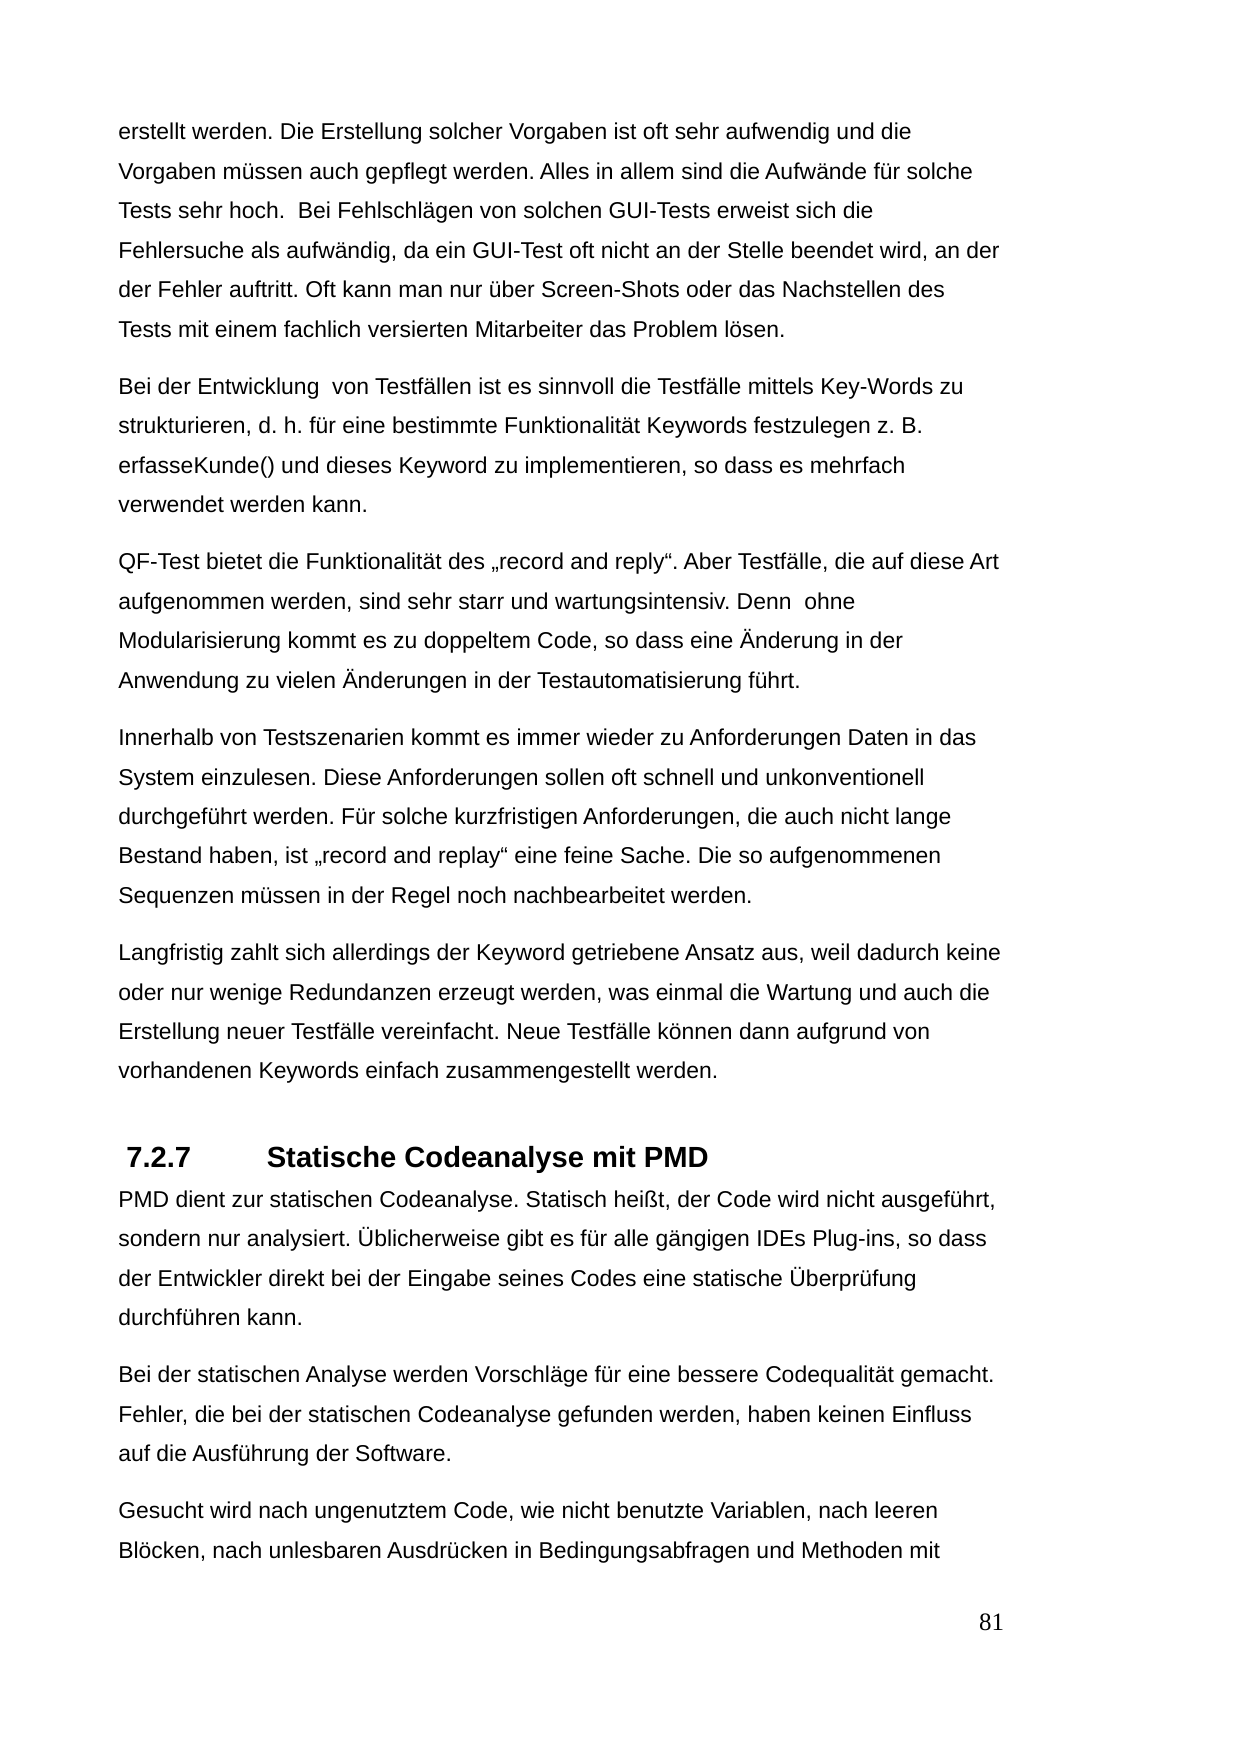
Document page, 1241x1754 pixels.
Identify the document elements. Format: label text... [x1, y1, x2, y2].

text Innerhalb von Testszenarien kommt es immer wieder zu Anforderungen Daten in das System einzulesen. Diese Anforderungen sollen oft schnell und unkonventionell durchgeführt werden. Für solche kurzfristigen Anforderungen, die auch nicht lange Bestand haben, ist „record and replay“ eine feine Sache. Die so aufgenommenen Sequenzen müssen in der Regel noch nachbearbeitet werden. [118, 724, 1004, 908]
text PMD dient zur statischen Codeanalyse. Statisch heißt, der Code wird nicht ausgeführt, sondern nur analysiert. Üblicherweise gibt es für alle gängigen IDEs Plug-ins, so dass der Entwickler direkt bei der Eingabe seines Codes eine statische Überprüfung durchführen kann. [118, 1186, 1004, 1331]
text Langfristig zahlt sich allerdings der Keyword getriebene Ansatz aus, weil dadurch keine oder nur wenige Redundanzen erzeugt werden, was einmal die Wartung und auch die Erstellung neuer Testfälle vereinfacht. Neue Testfälle können dann aufgrund von vorhandenen Keywords einfach zusammengestellt werden. [118, 939, 1004, 1084]
text QF-Test bietet die Funktionalität des „record and reply“. Aber Testfälle, die auf diese Art aufgenommen werden, sind sehr starr und wartungsintensiv. Denn ohne Modularisierung kommt es zu doppeltem Code, so dass eine Änderung in der Anwendung zu vielen Änderungen in der Testautomatisierung führt. [118, 548, 1004, 693]
text Gesucht wird nach ungenutztem Code, wie nicht benutzte Variablen, nach leeren Blöcken, nach unlesbaren Ausdrücken in Bedingungsabfragen und Methoden mit [118, 1497, 1004, 1563]
text erstellt werden. Die Erstellung solcher Vorgaben ist oft sehr aufwendig und die Vorgaben müssen auch gepflegt werden. Alles in allem sind die Aufwände für solche Tests sehr hoch. Bei Fehlschlägen von solchen GUI-Tests erweist sich die Fehlersuche als aufwändig, da ein GUI-Test oft nicht an der Stelle beendet wird, an der der Fehler auftritt. Oft kann man nur über Screen-Shots oder das Nachstellen des Tests mit einem fachlich versierten Mitarbeiter das Problem lösen. [118, 118, 1004, 342]
text Bei der statischen Analyse werden Vorschläge für eine bessere Codequalität gemacht. Fehler, die bei der statischen Codeanalyse gefunden werden, haben keinen Einfluss auf die Ausführung der Software. [118, 1361, 1004, 1467]
text Bei der Entwicklung von Testfällen ist es sinnvoll die Testfälle mittels Key-Words zu strukturieren, d. h. für eine bestimmte Funktionalität Keywords festzulegen z. B. erfasseKunde() und dieses Keyword zu implementieren, so dass es mehrfach verwendet werden kann. [118, 373, 1004, 517]
subtitle Statische Codeanalyse mit PMD [118, 1140, 1004, 1173]
